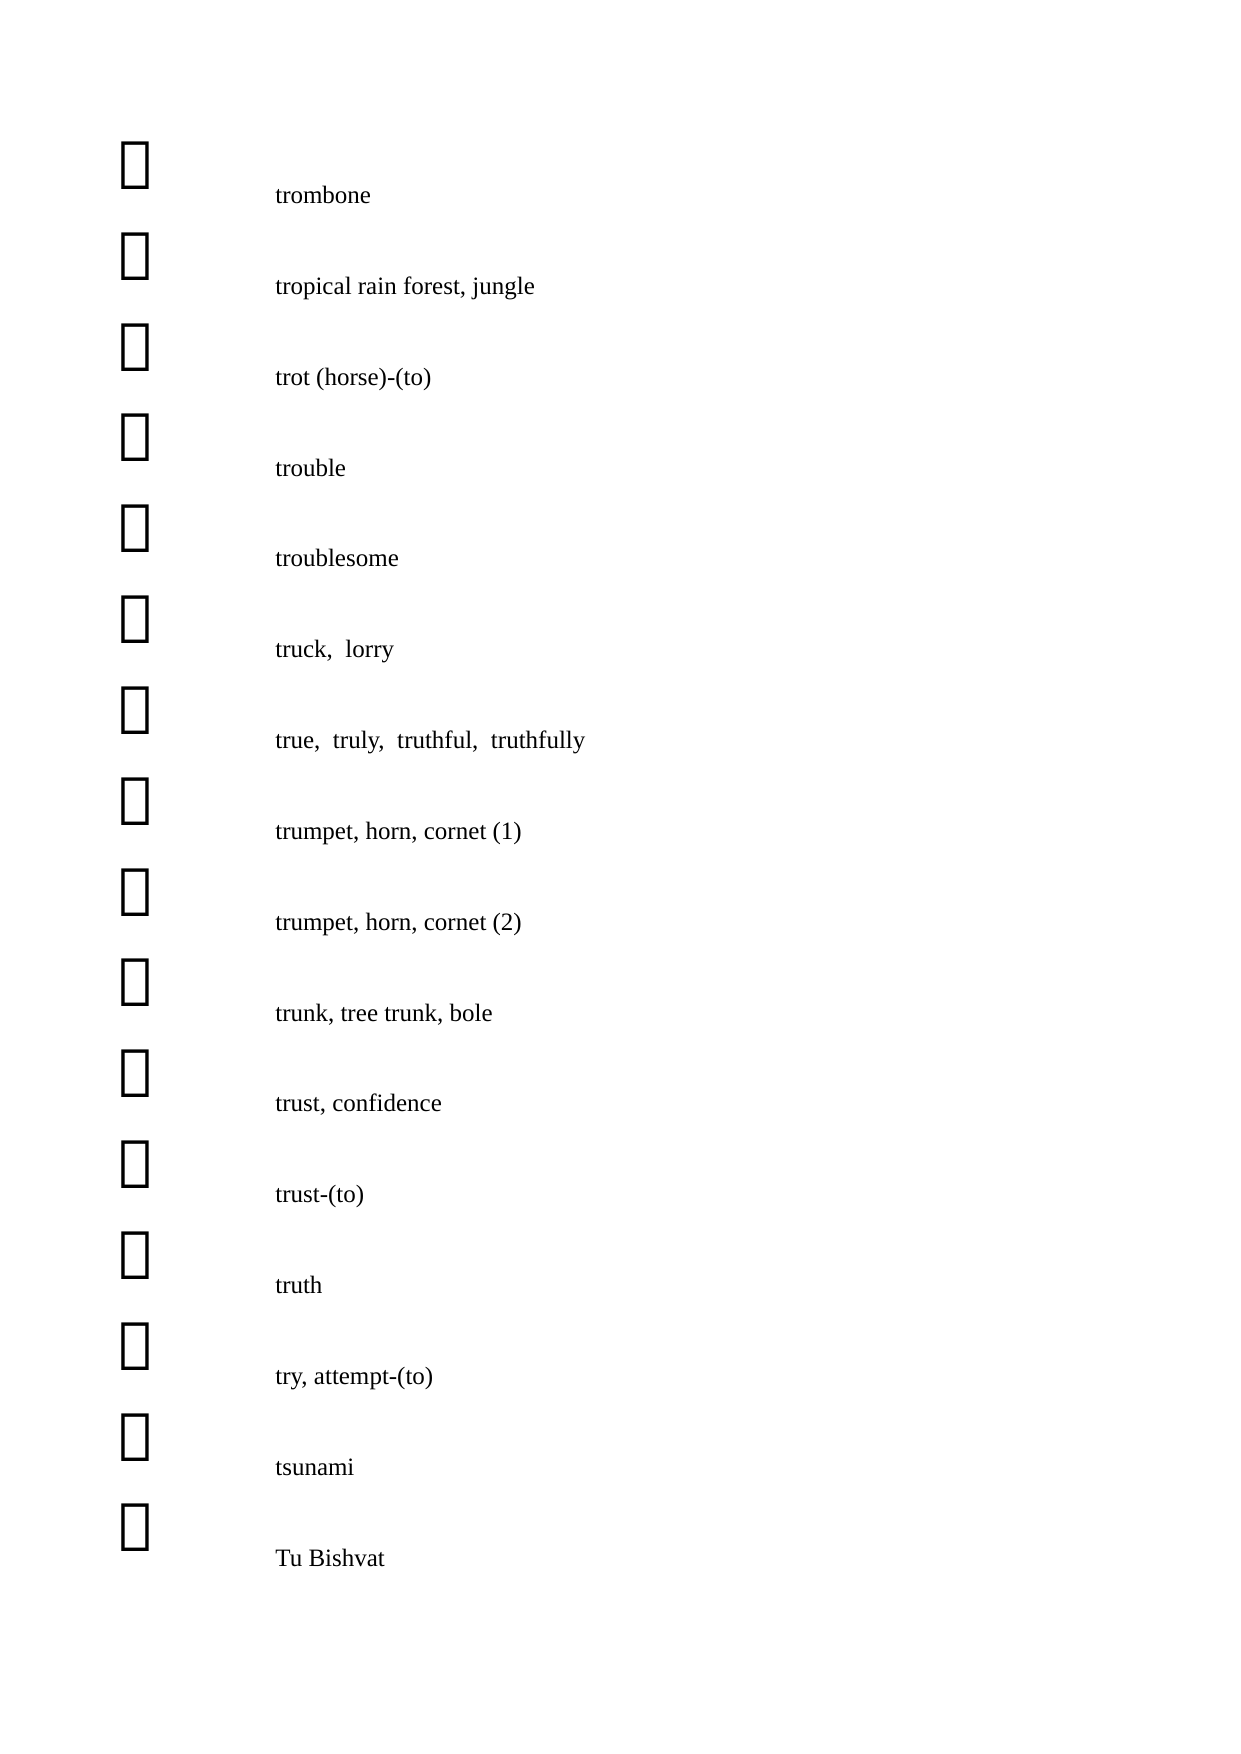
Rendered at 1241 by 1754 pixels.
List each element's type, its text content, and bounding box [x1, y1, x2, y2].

table_cell  [115, 1208, 275, 1299]
table_cell Tu Bishvat [275, 1481, 949, 1571]
table_cell trumpet, horn, cornet (2) [275, 845, 949, 936]
table_cell  [115, 209, 275, 300]
table_cell trust-(to) [275, 1117, 949, 1208]
table_cell troublesome [275, 481, 949, 572]
table_cell truth [275, 1208, 949, 1299]
table_cell try, attempt-(to) [275, 1299, 949, 1390]
table_cell  [115, 1481, 275, 1571]
table_cell true, truly, truthful, truthfully [275, 663, 949, 754]
table_cell  [115, 1299, 275, 1390]
table_cell trunk, tree trunk, bole [275, 936, 949, 1026]
table_cell trombone [275, 118, 949, 209]
table_cell  [115, 936, 275, 1026]
table_cell  [115, 1117, 275, 1208]
table_cell trot (horse)-(to) [275, 300, 949, 391]
table_cell  [115, 1390, 275, 1481]
table_cell tropical rain forest, jungle [275, 209, 949, 300]
table_cell trust, confidence [275, 1026, 949, 1117]
table_cell trouble [275, 391, 949, 481]
table_cell tsunami [275, 1390, 949, 1481]
table_cell  [115, 1026, 275, 1117]
table_cell  [115, 572, 275, 663]
table_cell  [115, 845, 275, 936]
table_cell  [115, 481, 275, 572]
table_cell  [115, 300, 275, 391]
table_cell  [115, 391, 275, 481]
table_cell  [115, 663, 275, 754]
table_cell truck, lorry [275, 572, 949, 663]
table_cell  [115, 754, 275, 845]
table_cell trumpet, horn, cornet (1) [275, 754, 949, 845]
table_cell  [115, 118, 275, 209]
